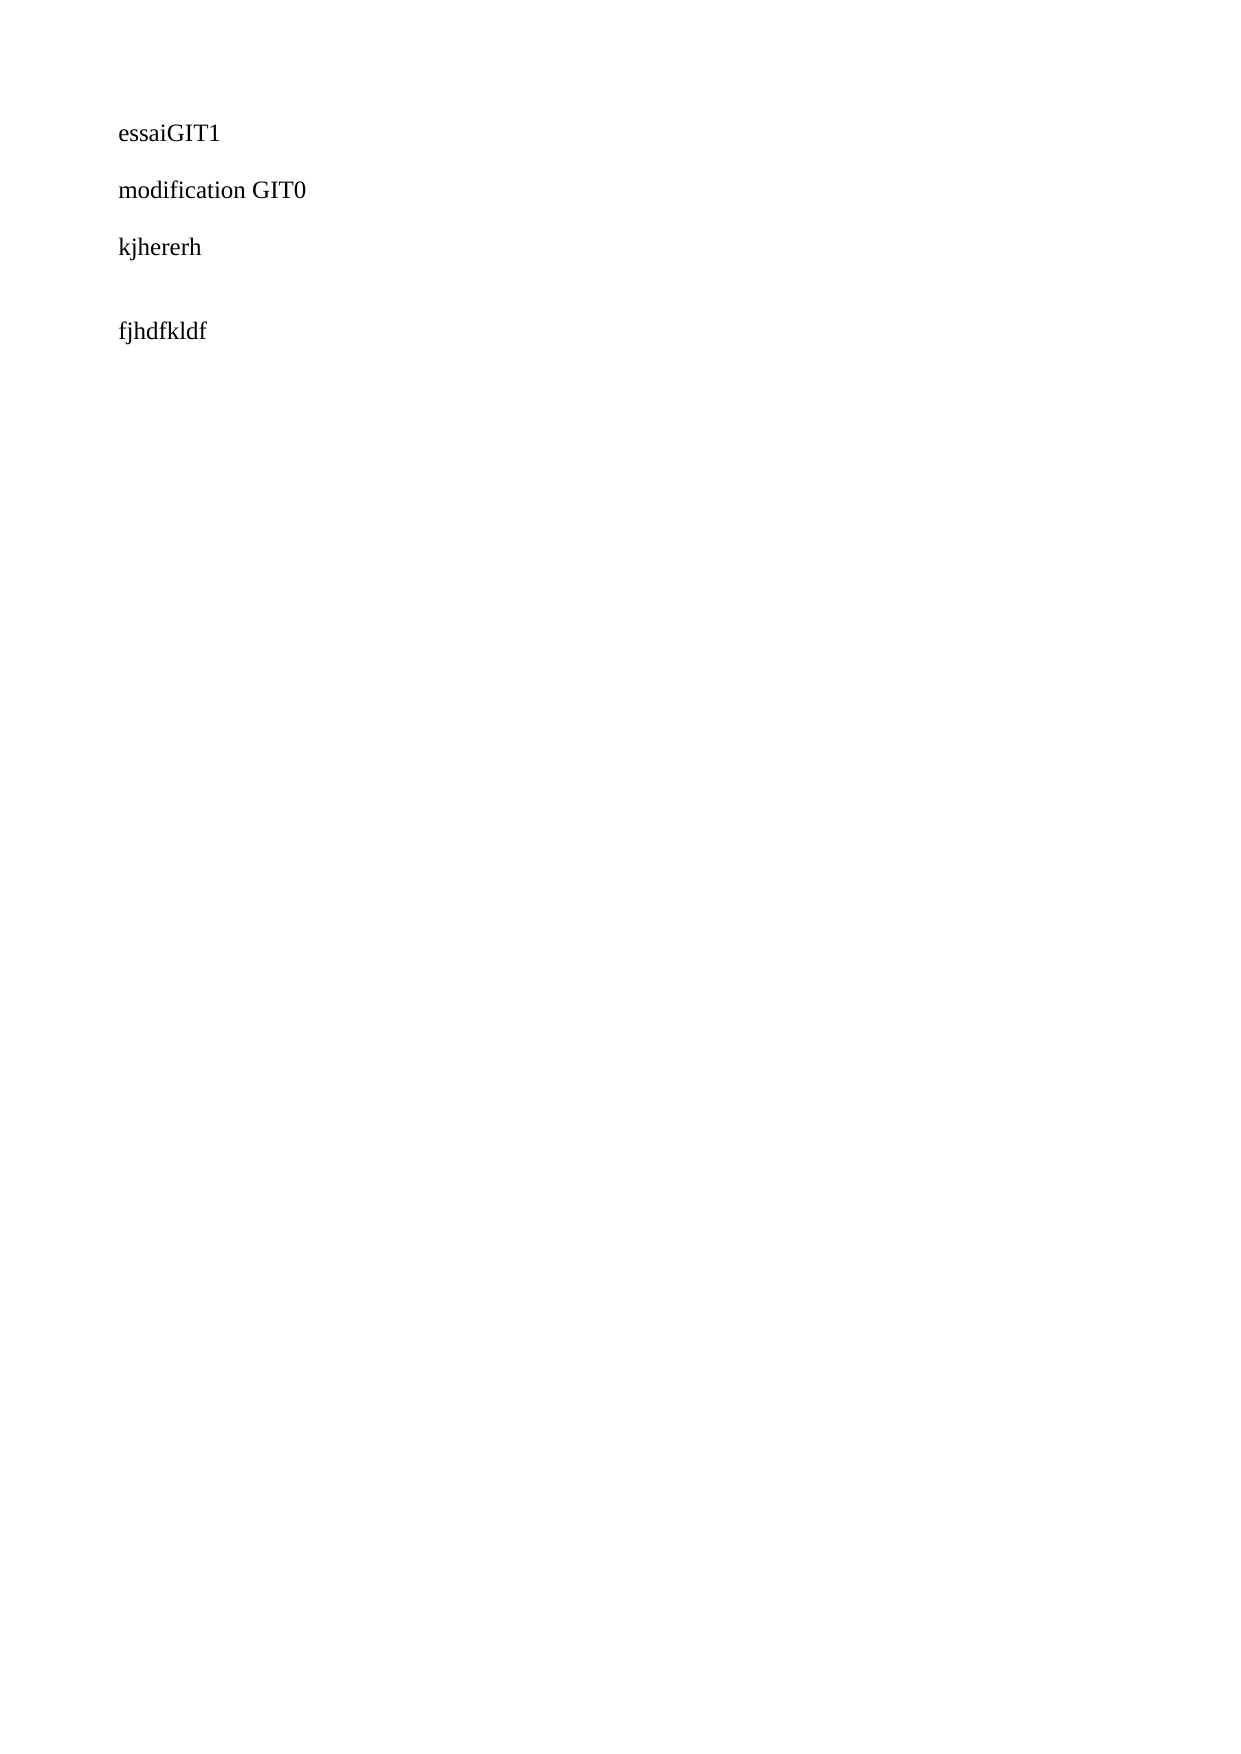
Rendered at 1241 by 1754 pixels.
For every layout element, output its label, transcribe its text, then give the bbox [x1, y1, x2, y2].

text fjhdfkldf [118, 316, 1122, 345]
text modification GIT0 [118, 175, 1122, 204]
text kjhererh [118, 232, 1122, 260]
text essaiGIT1 [118, 118, 1122, 147]
